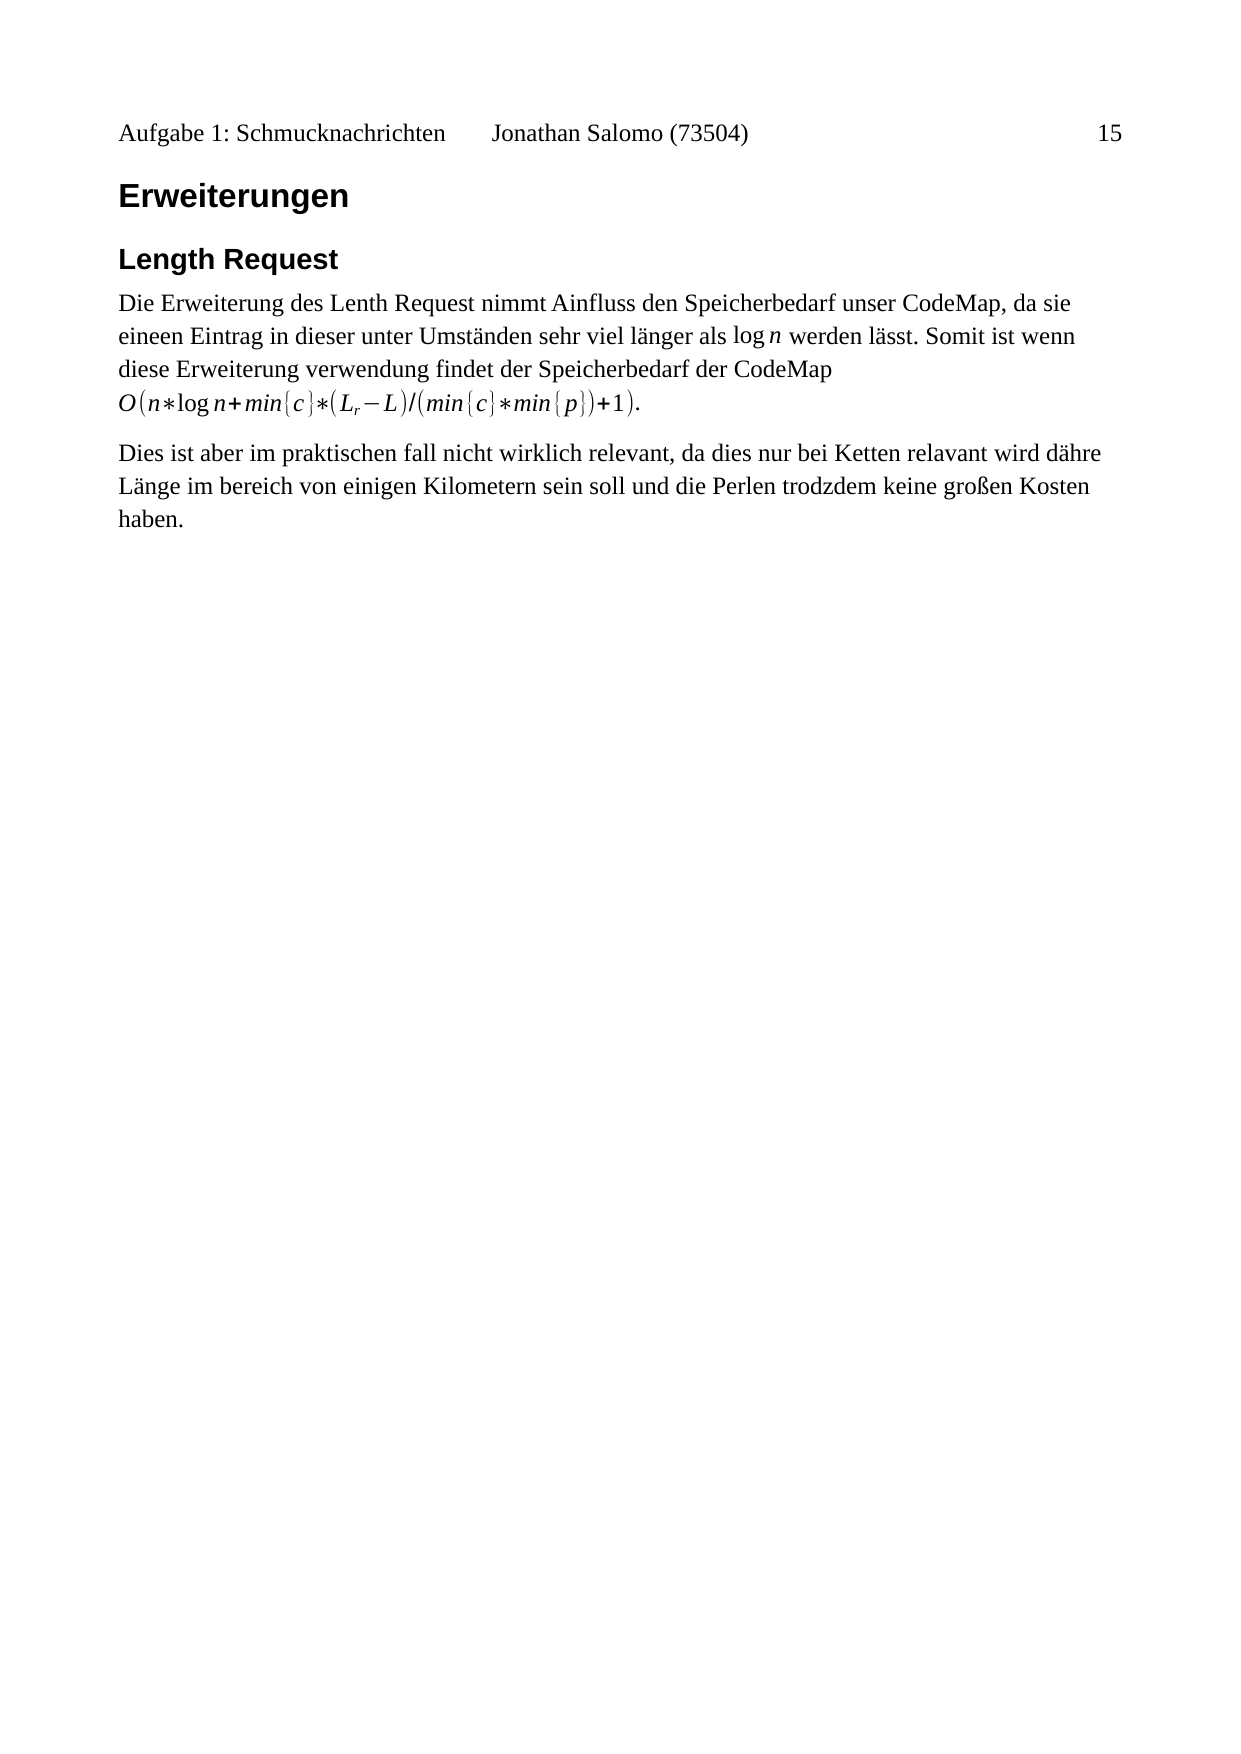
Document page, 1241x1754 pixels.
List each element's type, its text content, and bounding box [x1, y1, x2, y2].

subtitle Erweiterungen [118, 176, 1122, 215]
subtitle Length Request [118, 242, 1122, 275]
text Die Erweiterung des Lenth Request nimmt Ainfluss den Speicherbedarf unser CodeMap, da sie eineen Eintrag in dieser unter Umständen sehr viel länger als werden lässt. Somit ist wenn diese Erweiterung verwendung findet der Speicherbedarf der CodeMap . [118, 288, 1122, 419]
text Dies ist aber im praktischen fall nicht wirklich relevant, da dies nur bei Ketten relavant wird dähre Länge im bereich von einigen Kilometern sein soll und die Perlen trodzdem keine großen Kosten haben. [118, 438, 1122, 533]
